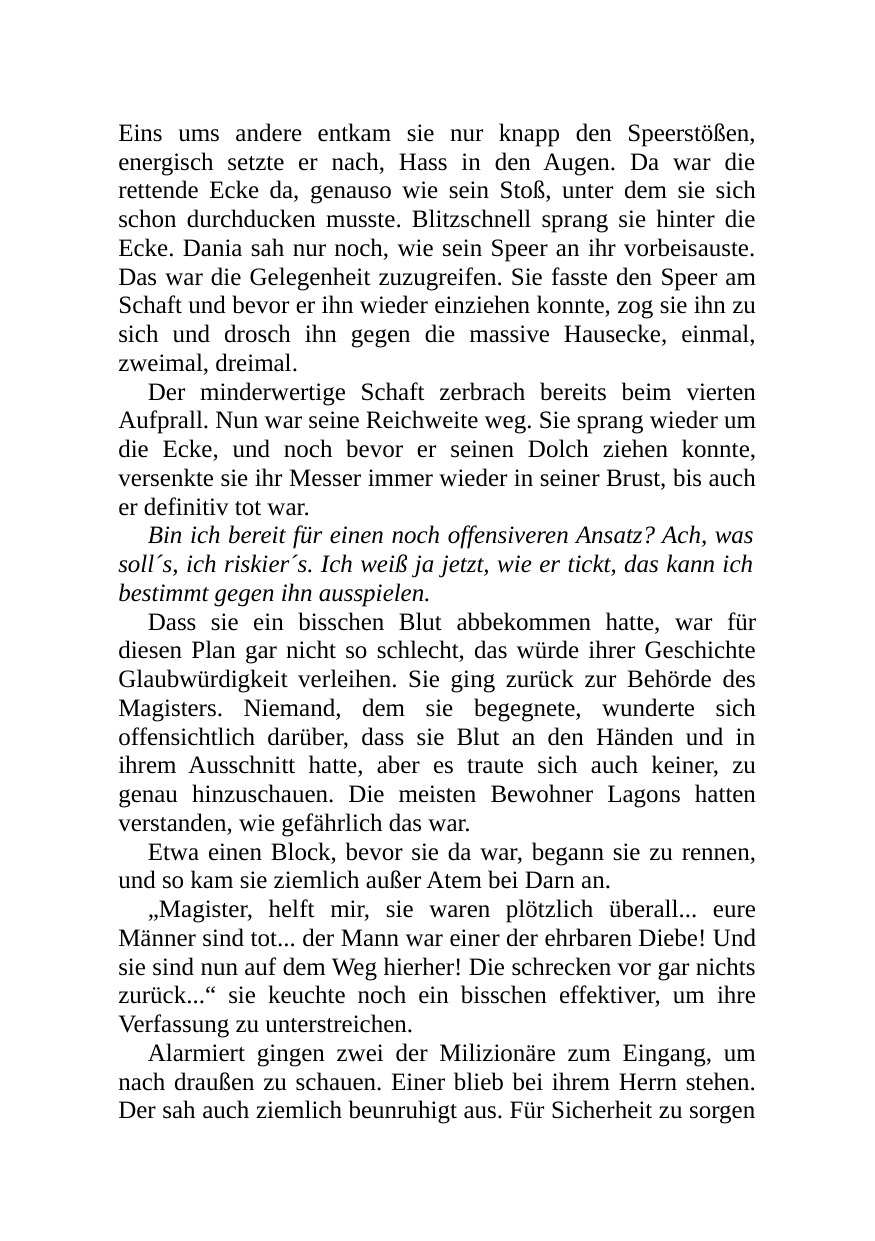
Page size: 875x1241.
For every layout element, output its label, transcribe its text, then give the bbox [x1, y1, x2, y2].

text Eins ums andere entkam sie nur knapp den Speerstößen, energisch setzte er nach, Hass in den Augen. Da war die rettende Ecke da, genauso wie sein Stoß, unter dem sie sich schon durchducken musste. Blitzschnell sprang sie hinter die Ecke. Dania sah nur noch, wie sein Speer an ihr vorbeisauste. Das war die Gelegenheit zuzugreifen. Sie fasste den Speer am Schaft und bevor er ihn wieder einziehen konnte, zog sie ihn zu sich und drosch ihn gegen die massive Hausecke, einmal, zweimal, dreimal. [118, 118, 756, 377]
text „Magister, helft mir, sie waren plötzlich überall... eure Männer sind tot... der Mann war einer der ehrbaren Diebe! Und sie sind nun auf dem Weg hierher! Die schrecken vor gar nichts zurück...“ sie keuchte noch ein bisschen effektiver, um ihre Verfassung zu unterstreichen. [118, 894, 756, 1038]
text Der minderwertige Schaft zerbrach bereits beim vierten Aufprall. Nun war seine Reichweite weg. Sie sprang wieder um die Ecke, und noch bevor er seinen Dolch ziehen konnte, versenkte sie ihr Messer immer wieder in seiner Brust, bis auch er definitiv tot war. [118, 377, 756, 521]
text Etwa einen Block, bevor sie da war, begann sie zu rennen, und so kam sie ziemlich außer Atem bei Darn an. [118, 837, 756, 894]
text Dass sie ein bisschen Blut abbekommen hatte, war für diesen Plan gar nicht so schlecht, das würde ihrer Geschichte Glaubwürdigkeit verleihen. Sie ging zurück zur Behörde des Magisters. Niemand, dem sie begegnete, wunderte sich offensichtlich darüber, dass sie Blut an den Händen und in ihrem Ausschnitt hatte, aber es traute sich auch keiner, zu genau hinzuschauen. Die meisten Bewohner Lagons hatten verstanden, wie gefährlich das war. [118, 607, 756, 837]
text Alarmiert gingen zwei der Milizionäre zum Eingang, um nach draußen zu schauen. Einer blieb bei ihrem Herrn stehen. Der sah auch ziemlich beunruhigt aus. Für Sicherheit zu sorgen [118, 1038, 756, 1124]
text Bin ich bereit für einen noch offensiveren Ansatz? Ach, was soll´s, ich riskier´s. Ich weiß ja jetzt, wie er tickt, das kann ich bestimmt gegen ihn ausspielen. [118, 521, 756, 607]
